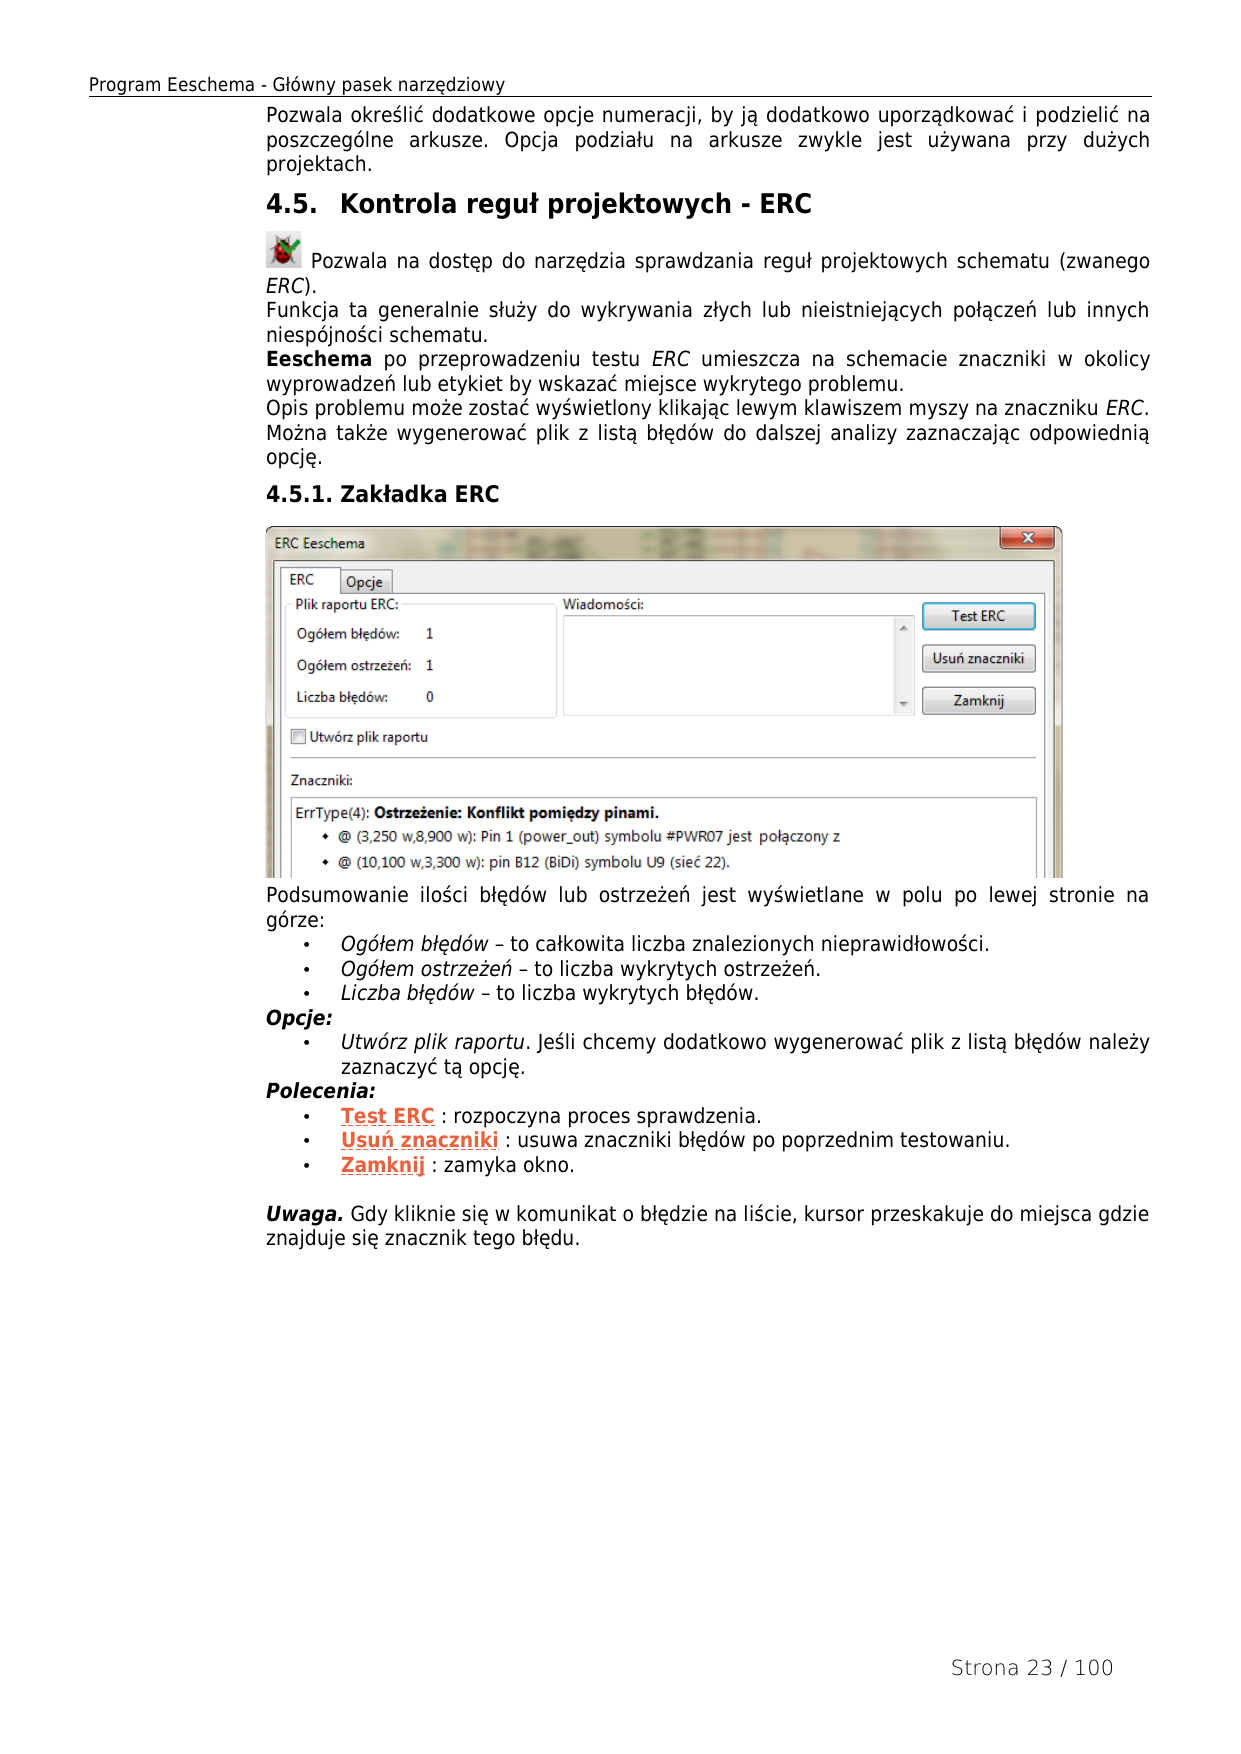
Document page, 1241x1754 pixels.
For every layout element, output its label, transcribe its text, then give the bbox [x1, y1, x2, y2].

text Polecenia: [266, 1079, 1152, 1104]
text Podsumowanie ilości błędów lub ostrzeżeń jest wyświetlane w polu po lewej stronie na górze: [266, 883, 1152, 932]
text Opis problemu może zostać wyświetlony klikając lewym klawiszem myszy na znaczniku ERC. [266, 396, 1152, 421]
list Utwórz plik raportu. Jeśli chcemy dodatkowo wygenerować plik z listą błędów należy zaznaczyć tą opcję. [303, 1030, 1152, 1079]
subtitle Zakładka ERC [266, 481, 1152, 508]
picture [265, 231, 302, 268]
text Opcje: [266, 1006, 1152, 1030]
text Uwaga. Gdy kliknie się w komunikat o błędzie na liście, kursor przeskakuje do miejsca gdzie znajduje się znacznik tego błędu. [266, 1202, 1152, 1251]
list Usuń znaczniki : usuwa znaczniki błędów po poprzednim testowaniu. [303, 1128, 1152, 1153]
text Pozwala na dostęp do narzędzia sprawdzania reguł projektowych schematu (zwanego ERC). [266, 226, 1152, 298]
list Liczba błędów – to liczba wykrytych błędów. [303, 981, 1152, 1006]
text Pozwala określić dodatkowe opcje numeracji, by ją dodatkowo uporządkować i podzielić na poszczególne arkusze. Opcja podziału na arkusze zwykle jest używana przy dużych projektach. [266, 103, 1152, 177]
text Można także wygenerować plik z listą błędów do dalszej analizy zaznaczając odpowiednią opcję. [266, 421, 1152, 470]
list Ogółem ostrzeżeń – to liczba wykrytych ostrzeżeń. [303, 957, 1152, 981]
list Ogółem błędów – to całkowita liczba znalezionych nieprawidłowości. [303, 932, 1152, 957]
text Eeschema po przeprowadzeniu testu ERC umieszcza na schemacie znaczniki w okolicy wyprowadzeń lub etykiet by wskazać miejsce wykrytego problemu. [266, 347, 1152, 396]
picture [265, 526, 1063, 878]
list Test ERC : rozpoczyna proces sprawdzenia. [303, 1104, 1152, 1128]
text Funkcja ta generalnie służy do wykrywania złych lub nieistniejących połączeń lub innych niespójności schematu. [266, 298, 1152, 347]
subtitle Kontrola reguł projektowych - ERC [266, 188, 1152, 220]
list Zamknij : zamyka okno. [303, 1153, 1152, 1177]
